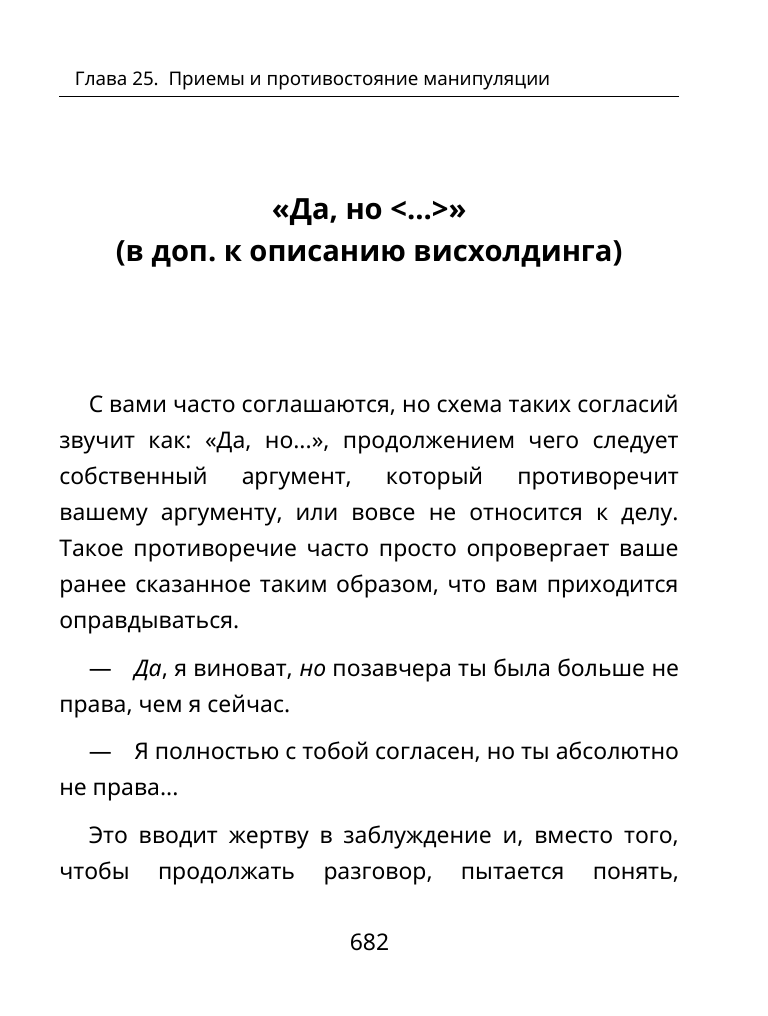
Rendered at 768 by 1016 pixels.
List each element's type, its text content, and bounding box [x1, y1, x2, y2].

text Это вводит жертву в заблуждение и, вместо того, чтобы продолжать разговор, пытается понять, [59, 819, 679, 886]
text С вами часто соглашаются, но схема таких согласий звучит как: «Да, но...», продолжением чего следует собственный аргумент, который противоречит вашему аргументу, или вовсе не относится к делу. Такое противоречие часто просто опровергает ваше ранее сказанное таким образом, что вам приходится оправдываться. [59, 388, 679, 635]
list Да, я виноват, но позавчера ты была больше не права, чем я сейчас. [59, 652, 679, 719]
list Я полностью с тобой согласен, но ты абсолютно не права... [59, 735, 679, 802]
subtitle «Да, но <...>» (в доп. к описанию висхолдинга) [59, 185, 679, 270]
